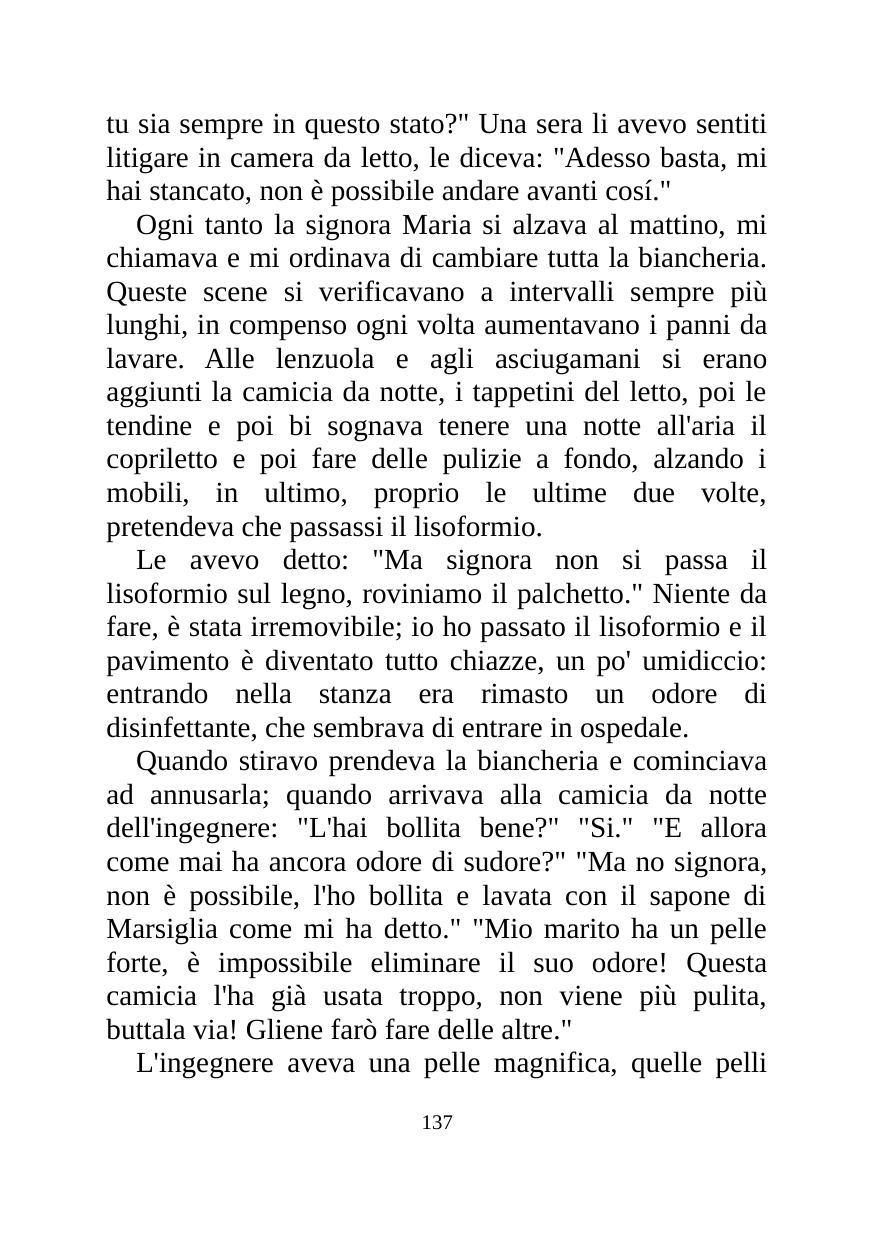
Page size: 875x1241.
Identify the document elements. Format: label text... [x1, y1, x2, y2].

text Le avevo detto: "Ma signora non si passa il lisoformio sul legno, roviniamo il palchetto." Niente da fare, è stata irremovibile; io ho passato il lisoformio e il pavimento è diventato tutto chiazze, un po' umidiccio: entrando nella stanza era rimasto un odore di disinfettante, che sembrava di entrare in ospedale. [106, 542, 768, 743]
text tu sia sempre in questo stato?" Una sera li avevo sentiti litigare in camera da letto, le diceva: "Adesso basta, mi hai stancato, non è possibile andare avanti cosí." [106, 106, 768, 207]
text L'ingegnere aveva una pelle magnifica, quelle pelli [106, 1045, 768, 1079]
text Ogni tanto la signora Maria si alzava al mattino, mi chiamava e mi ordinava di cambiare tutta la biancheria. Queste scene si verificavano a intervalli sempre più lunghi, in compenso ogni volta aumentavano i panni da lavare. Alle lenzuola e agli asciugamani si erano aggiunti la camicia da notte, i tappetini del letto, poi le tendine e poi bi sognava tenere una notte all'aria il copriletto e poi fare delle pulizie a fondo, alzando i mobili, in ultimo, proprio le ultime due volte, pretendeva che passassi il lisoformio. [106, 207, 768, 542]
text Quando stiravo prendeva la biancheria e cominciava ad annusarla; quando arrivava alla camicia da notte dell'ingegnere: "L'hai bollita bene?" "Si." "E allora come mai ha ancora odore di sudore?" "Ma no signora, non è possibile, l'ho bollita e lavata con il sapone di Marsiglia come mi ha detto." "Mio marito ha un pelle forte, è impossibile eliminare il suo odore! Questa camicia l'ha già usata troppo, non viene più pulita, buttala via! Gliene farò fare delle altre." [106, 743, 768, 1045]
